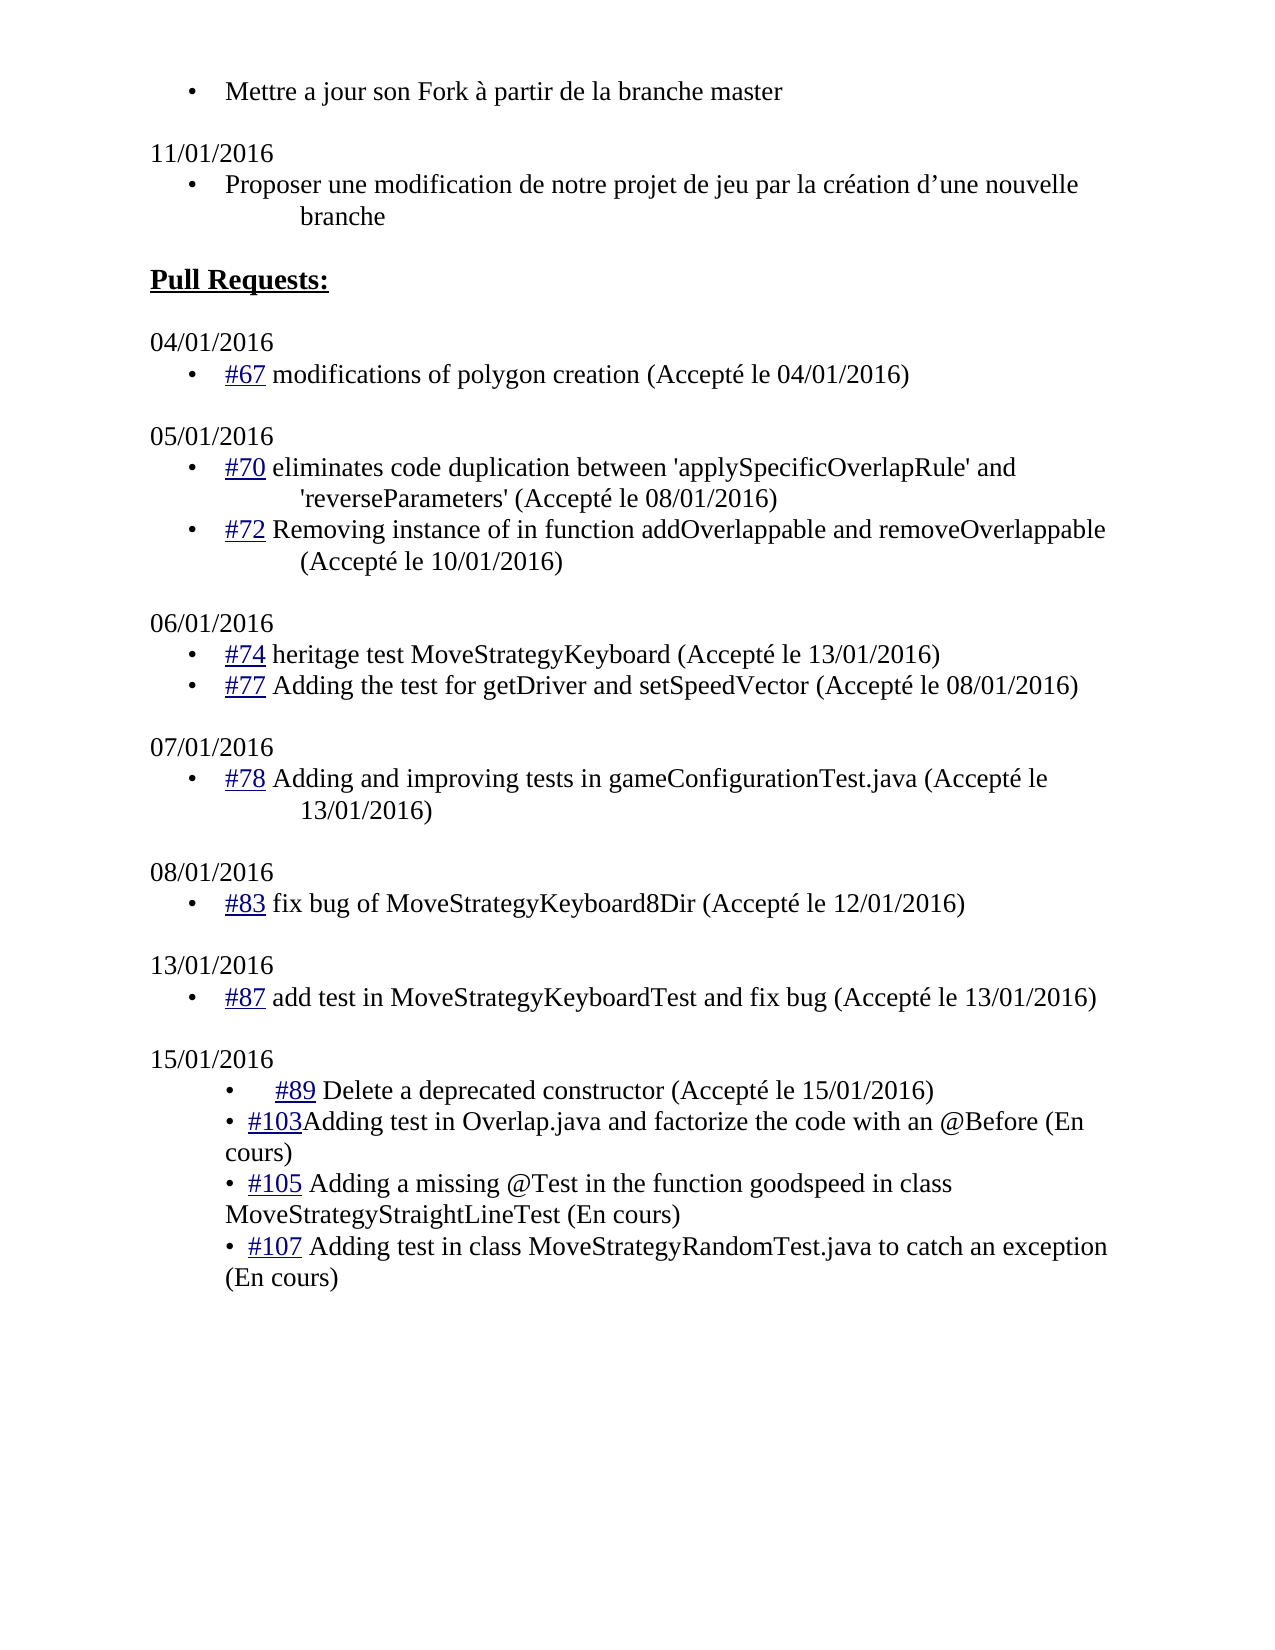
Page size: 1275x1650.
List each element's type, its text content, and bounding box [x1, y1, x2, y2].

text • #107 Adding test in class MoveStrategyRandomTest.java to catch an exception (En cours) [150, 1230, 1125, 1292]
list #72 Removing instance of in function addOverlappable and removeOverlappable (Accepté le 10/01/2016) [187, 513, 1125, 576]
text 07/01/2016 [150, 731, 1125, 763]
text 13/01/2016 [150, 949, 1125, 981]
text • #89 Delete a deprecated constructor (Accepté le 15/01/2016) [150, 1074, 1125, 1105]
text 11/01/2016 [150, 137, 1125, 168]
text 06/01/2016 [150, 607, 1125, 638]
list Proposer une modification de notre projet de jeu par la création d’une nouvelle branche [187, 168, 1125, 231]
text • #105 Adding a missing @Test in the function goodspeed in class MoveStrategyStraightLineTest (En cours) [150, 1167, 1125, 1230]
list #67 modifications of polygon creation (Accepté le 04/01/2016) [187, 358, 1125, 389]
text 08/01/2016 [150, 856, 1125, 887]
list #74 heritage test MoveStrategyKeyboard (Accepté le 13/01/2016) [187, 638, 1125, 669]
text 15/01/2016 [150, 1043, 1125, 1074]
list #83 fix bug of MoveStrategyKeyboard8Dir (Accepté le 12/01/2016) [187, 887, 1125, 918]
list #78 Adding and improving tests in gameConfigurationTest.java (Accepté le 13/01/2016) [187, 763, 1125, 825]
list #87 add test in MoveStrategyKeyboardTest and fix bug (Accepté le 13/01/2016) [187, 981, 1125, 1012]
text Pull Requests: [150, 262, 1125, 295]
text • #103Adding test in Overlap.java and factorize the code with an @Before (En cours) [150, 1105, 1125, 1167]
list #77 Adding the test for getDriver and setSpeedVector (Accepté le 08/01/2016) [187, 669, 1125, 700]
text 04/01/2016 [150, 327, 1125, 358]
list Mettre a jour son Fork à partir de la branche master [187, 75, 1125, 106]
list #70 eliminates code duplication between 'applySpecificOverlapRule' and 'reverseParameters' (Accepté le 08/01/2016) [187, 451, 1125, 513]
text 05/01/2016 [150, 420, 1125, 451]
